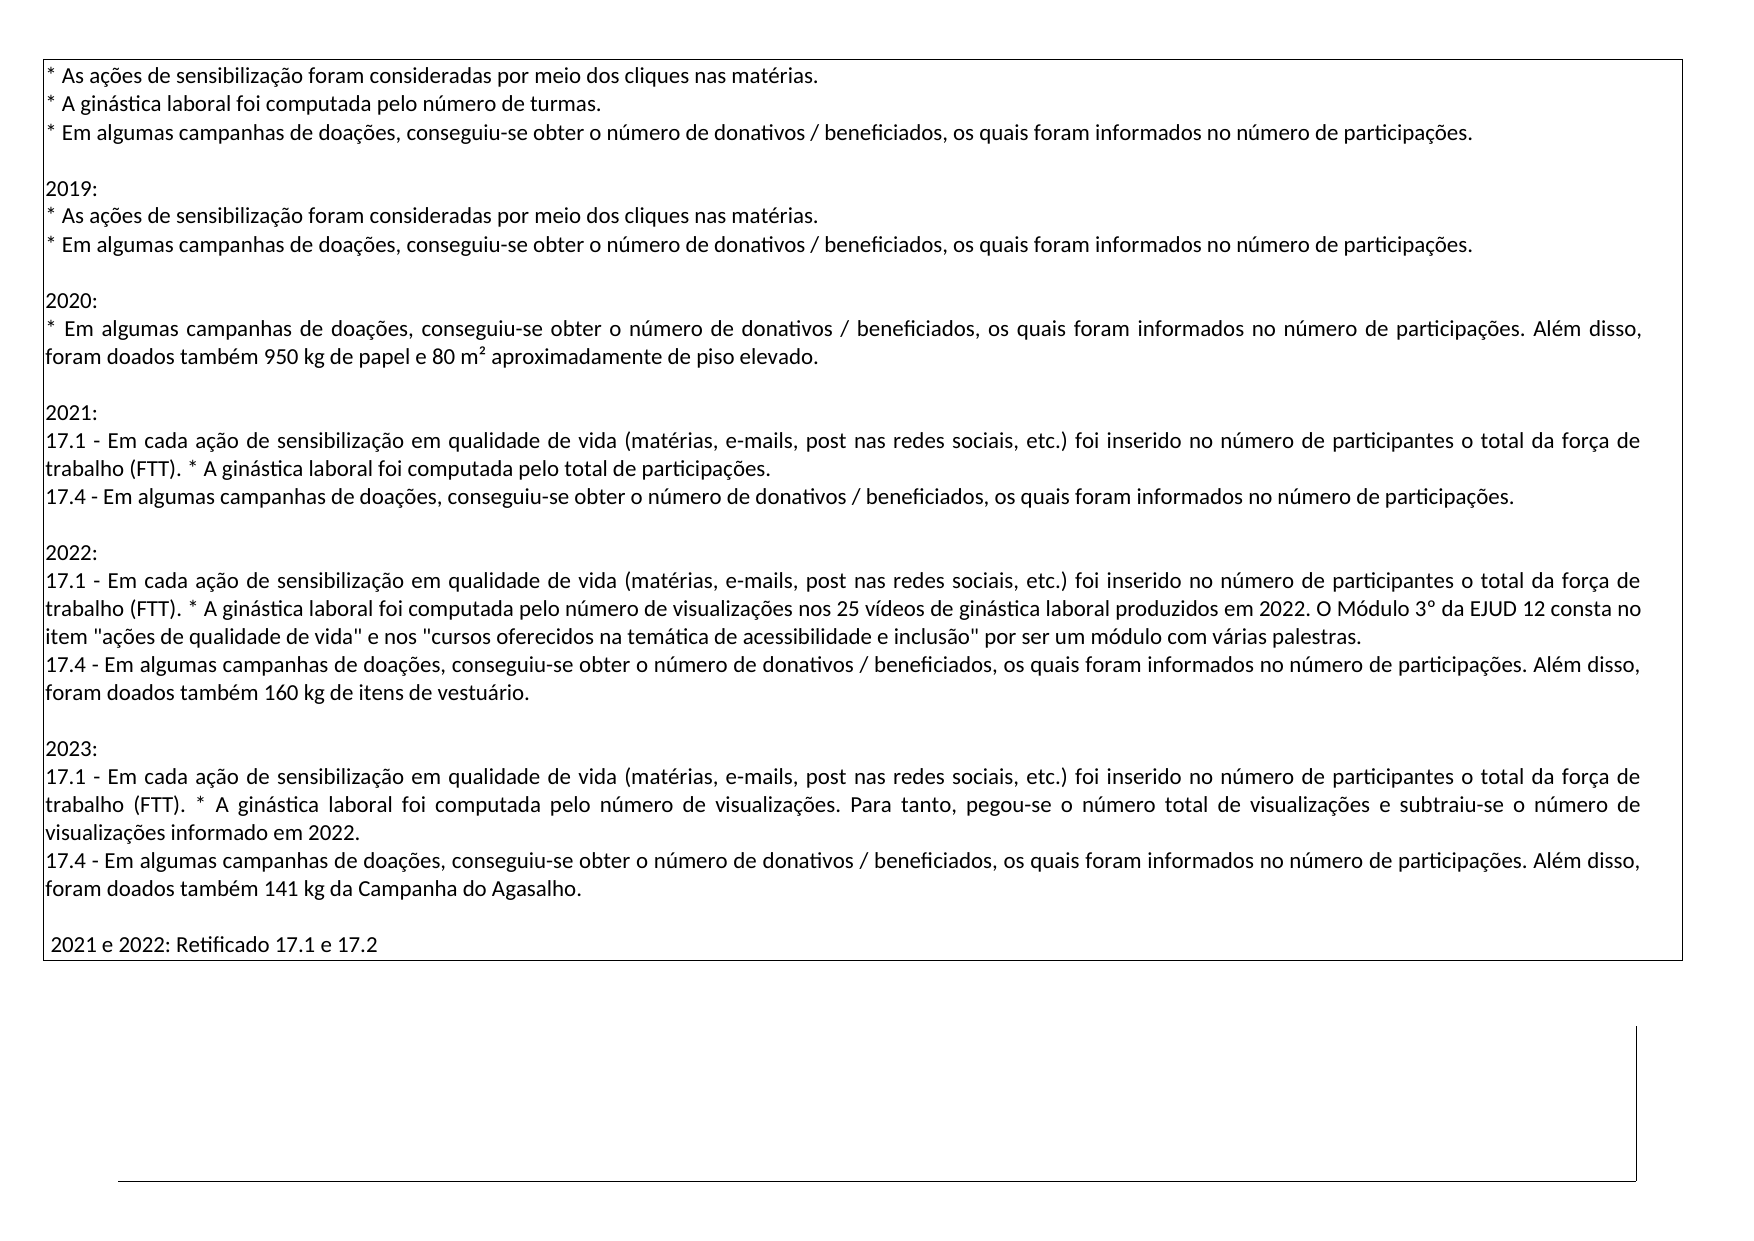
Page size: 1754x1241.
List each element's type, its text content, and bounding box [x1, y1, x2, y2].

table_cell * As ações de sensibilização foram consideradas por meio dos cliques nas matérias. * A ginástica laboral foi computada pelo número de turmas. * Em algumas campanhas de doações, conseguiu-se obter o número de donativos / beneficiados, os quais foram informados no número de participações. 2019: * As ações de sensibilização foram consideradas por meio dos cliques nas matérias. * Em algumas campanhas de doações, conseguiu-se obter o número de donativos / beneficiados, os quais foram informados no número de participações. 2020: * Em algumas campanhas de doações, conseguiu-se obter o número de donativos / beneficiados, os quais foram informados no número de participações. Além disso, foram doados também 950 kg de papel e 80 m² aproximadamente de piso elevado. 2021: 17.1 - Em cada ação de sensibilização em qualidade de vida (matérias, e-mails, post nas redes sociais, etc.) foi inserido no número de participantes o total da força de trabalho (FTT). * A ginástica laboral foi computada pelo total de participações. 17.4 - Em algumas campanhas de doações, conseguiu-se obter o número de donativos / beneficiados, os quais foram informados no número de participações. 2022: 17.1 - Em cada ação de sensibilização em qualidade de vida (matérias, e-mails, post nas redes sociais, etc.) foi inserido no número de participantes o total da força de trabalho (FTT). * A ginástica laboral foi computada pelo número de visualizações nos 25 vídeos de ginástica laboral produzidos em 2022. O Módulo 3º da EJUD 12 consta no item "ações de qualidade de vida" e nos "cursos oferecidos na temática de acessibilidade e inclusão" por ser um módulo com várias palestras. 17.4 - Em algumas campanhas de doações, conseguiu-se obter o número de donativos / beneficiados, os quais foram informados no número de participações. Além disso, foram doados também 160 kg de itens de vestuário. 2023: 17.1 - Em cada ação de sensibilização em qualidade de vida (matérias, e-mails, post nas redes sociais, etc.) foi inserido no número de participantes o total da força de trabalho (FTT). * A ginástica laboral foi computada pelo número de visualizações. Para tanto, pegou-se o número total de visualizações e subtraiu-se o número de visualizações informado em 2022. 17.4 - Em algumas campanhas de doações, conseguiu-se obter o número de donativos / beneficiados, os quais foram informados no número de participações. Além disso, foram doados também 141 kg da Campanha do Agasalho. 2021 e 2022: Retificado 17.1 e 17.2 [44, 60, 1682, 960]
